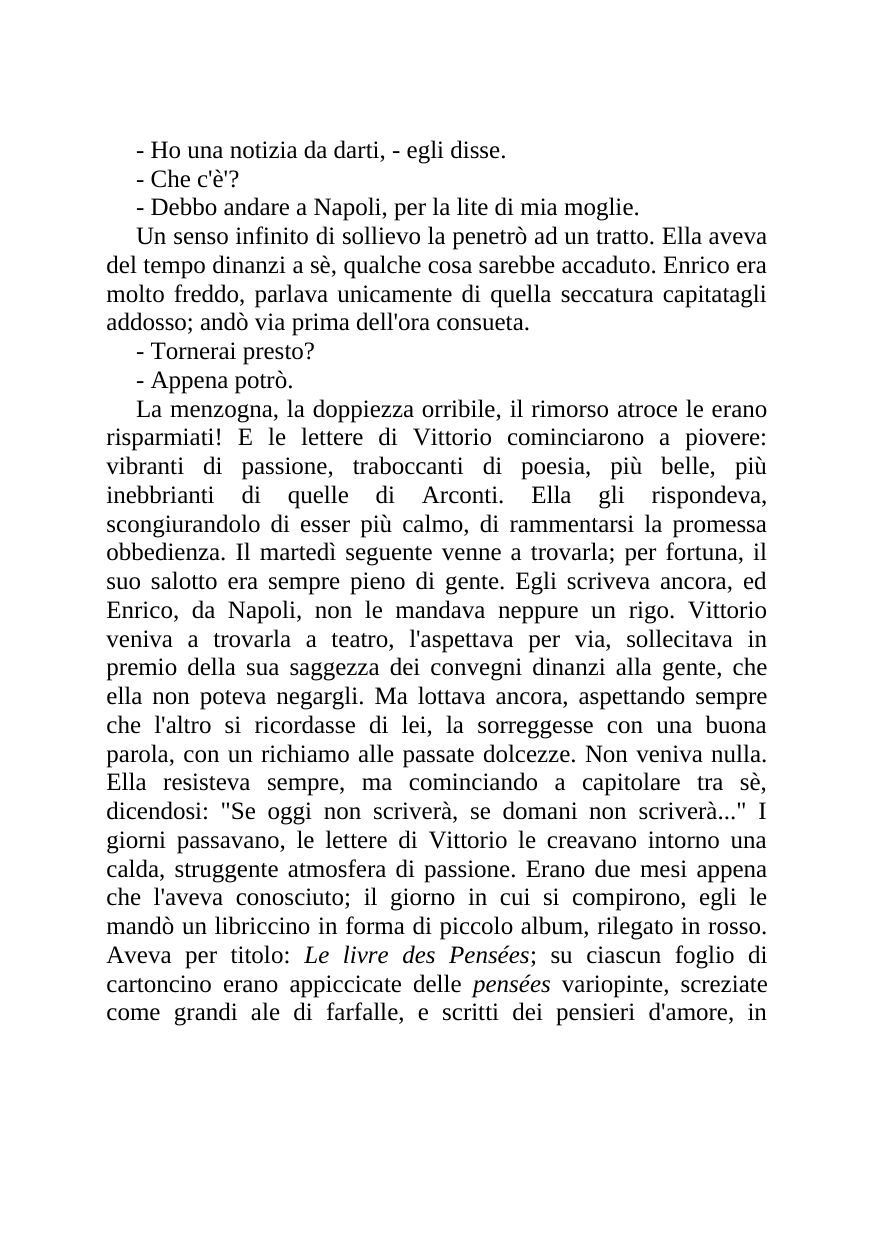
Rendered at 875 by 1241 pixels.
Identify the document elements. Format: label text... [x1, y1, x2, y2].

text - Che c'è'? [106, 164, 768, 192]
text - Appena potrò. [106, 365, 768, 394]
text - Ho una notizia da darti, - egli disse. [106, 135, 768, 164]
text - Debbo andare a Napoli, per la lite di mia moglie. [106, 192, 768, 221]
text La menzogna, la doppiezza orribile, il rimorso atroce le erano risparmiati! E le lettere di Vittorio cominciarono a piovere: vibranti di passione, traboccanti di poesia, più belle, più inebbrianti di quelle di Arconti. Ella gli rispondeva, scongiurandolo di esser più calmo, di rammentarsi la promessa obbedienza. Il martedì seguente venne a trovarla; per fortuna, il suo salotto era sempre pieno di gente. Egli scriveva ancora, ed Enrico, da Napoli, non le mandava neppure un rigo. Vittorio veniva a trovarla a teatro, l'aspettava per via, sollecitava in premio della sua saggezza dei convegni dinanzi alla gente, che ella non poteva negargli. Ma lottava ancora, aspettando sempre che l'altro si ricordasse di lei, la sorreggesse con una buona parola, con un richiamo alle passate dolcezze. Non veniva nulla. Ella resisteva sempre, ma cominciando a capitolare tra sè, dicendosi: "Se oggi non scriverà, se domani non scriverà..." I giorni passavano, le lettere di Vittorio le creavano intorno una calda, struggente atmosfera di passione. Erano due mesi appena che l'aveva conosciuto; il giorno in cui si compirono, egli le mandò un libriccino in forma di piccolo album, rilegato in rosso. Aveva per titolo: Le livre des Pensées; su ciascun foglio di cartoncino erano appiccicate delle pensées variopinte, screziate come grandi ale di farfalle, e scritti dei pensieri d'amore, in [106, 394, 768, 1026]
text - Tornerai presto? [106, 336, 768, 365]
text Un senso infinito di sollievo la penetrò ad un tratto. Ella aveva del tempo dinanzi a sè, qualche cosa sarebbe accaduto. Enrico era molto freddo, parlava unicamente di quella seccatura capitatagli addosso; andò via prima dell'ora consueta. [106, 221, 768, 336]
